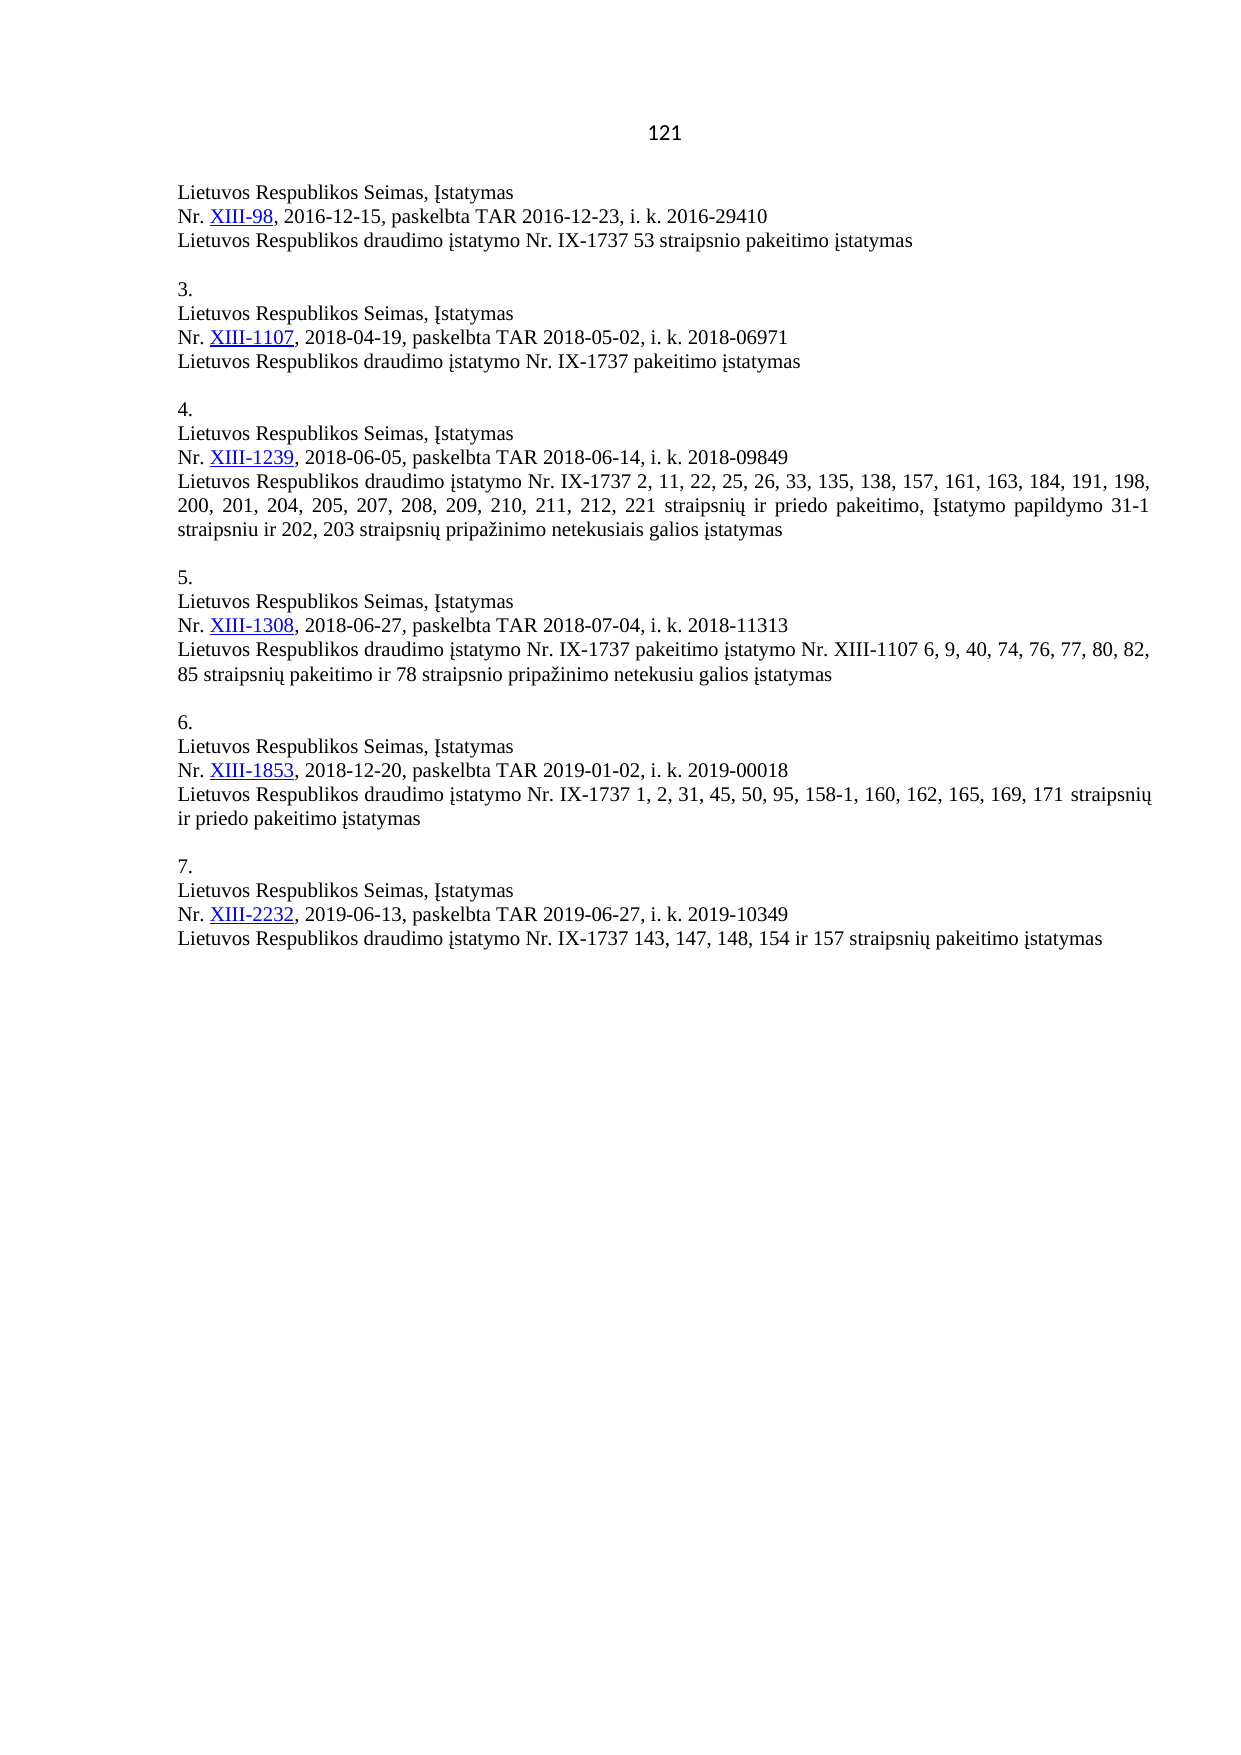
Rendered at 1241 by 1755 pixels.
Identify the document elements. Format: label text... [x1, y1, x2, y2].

text Nr. XIII-1239, 2018-06-05, paskelbta TAR 2018-06-14, i. k. 2018-09849 [177, 445, 1152, 469]
text Lietuvos Respublikos draudimo įstatymo Nr. IX-1737 pakeitimo įstatymas [177, 349, 1152, 373]
text Lietuvos Respublikos draudimo įstatymo Nr. IX-1737 1, 2, 31, 45, 50, 95, 158-1, 160, 162, 165, 169, 171 straipsnių ir priedo pakeitimo įstatymas [177, 782, 1152, 830]
text Lietuvos Respublikos draudimo įstatymo Nr. IX-1737 pakeitimo įstatymo Nr. XIII-1107 6, 9, 40, 74, 76, 77, 80, 82, 85 straipsnių pakeitimo ir 78 straipsnio pripažinimo netekusiu galios įstatymas [177, 637, 1152, 686]
text Lietuvos Respublikos Seimas, Įstatymas [177, 421, 1152, 445]
text Lietuvos Respublikos draudimo įstatymo Nr. IX-1737 143, 147, 148, 154 ir 157 straipsnių pakeitimo įstatymas [177, 926, 1152, 950]
text Nr. XIII-2232, 2019-06-13, paskelbta TAR 2019-06-27, i. k. 2019-10349 [177, 902, 1152, 926]
text Lietuvos Respublikos draudimo įstatymo Nr. IX-1737 53 straipsnio pakeitimo įstatymas [177, 228, 1152, 252]
text Lietuvos Respublikos Seimas, Įstatymas [177, 734, 1152, 758]
text 6. [177, 709, 1152, 734]
text Nr. XIII-1107, 2018-04-19, paskelbta TAR 2018-05-02, i. k. 2018-06971 [177, 324, 1152, 349]
text Lietuvos Respublikos Seimas, Įstatymas [177, 301, 1152, 324]
text 3. [177, 276, 1152, 301]
text Nr. XIII-1308, 2018-06-27, paskelbta TAR 2018-07-04, i. k. 2018-11313 [177, 613, 1152, 637]
text Lietuvos Respublikos draudimo įstatymo Nr. IX-1737 2, 11, 22, 25, 26, 33, 135, 138, 157, 161, 163, 184, 191, 198, 200, 201, 204, 205, 207, 208, 209, 210, 211, 212, 221 straipsnių ir priedo pakeitimo, Įstatymo papildymo 31-1 straipsniu ir 202, 203 straipsnių pripažinimo netekusiais galios įstatymas [177, 469, 1152, 541]
text 4. [177, 397, 1152, 421]
text Nr. XIII-1853, 2018-12-20, paskelbta TAR 2019-01-02, i. k. 2019-00018 [177, 758, 1152, 782]
text Lietuvos Respublikos Seimas, Įstatymas [177, 878, 1152, 902]
text 5. [177, 565, 1152, 589]
text Lietuvos Respublikos Seimas, Įstatymas [177, 180, 1152, 204]
text Lietuvos Respublikos Seimas, Įstatymas [177, 589, 1152, 613]
text 7. [177, 854, 1152, 878]
text Nr. XIII-98, 2016-12-15, paskelbta TAR 2016-12-23, i. k. 2016-29410 [177, 204, 1152, 228]
